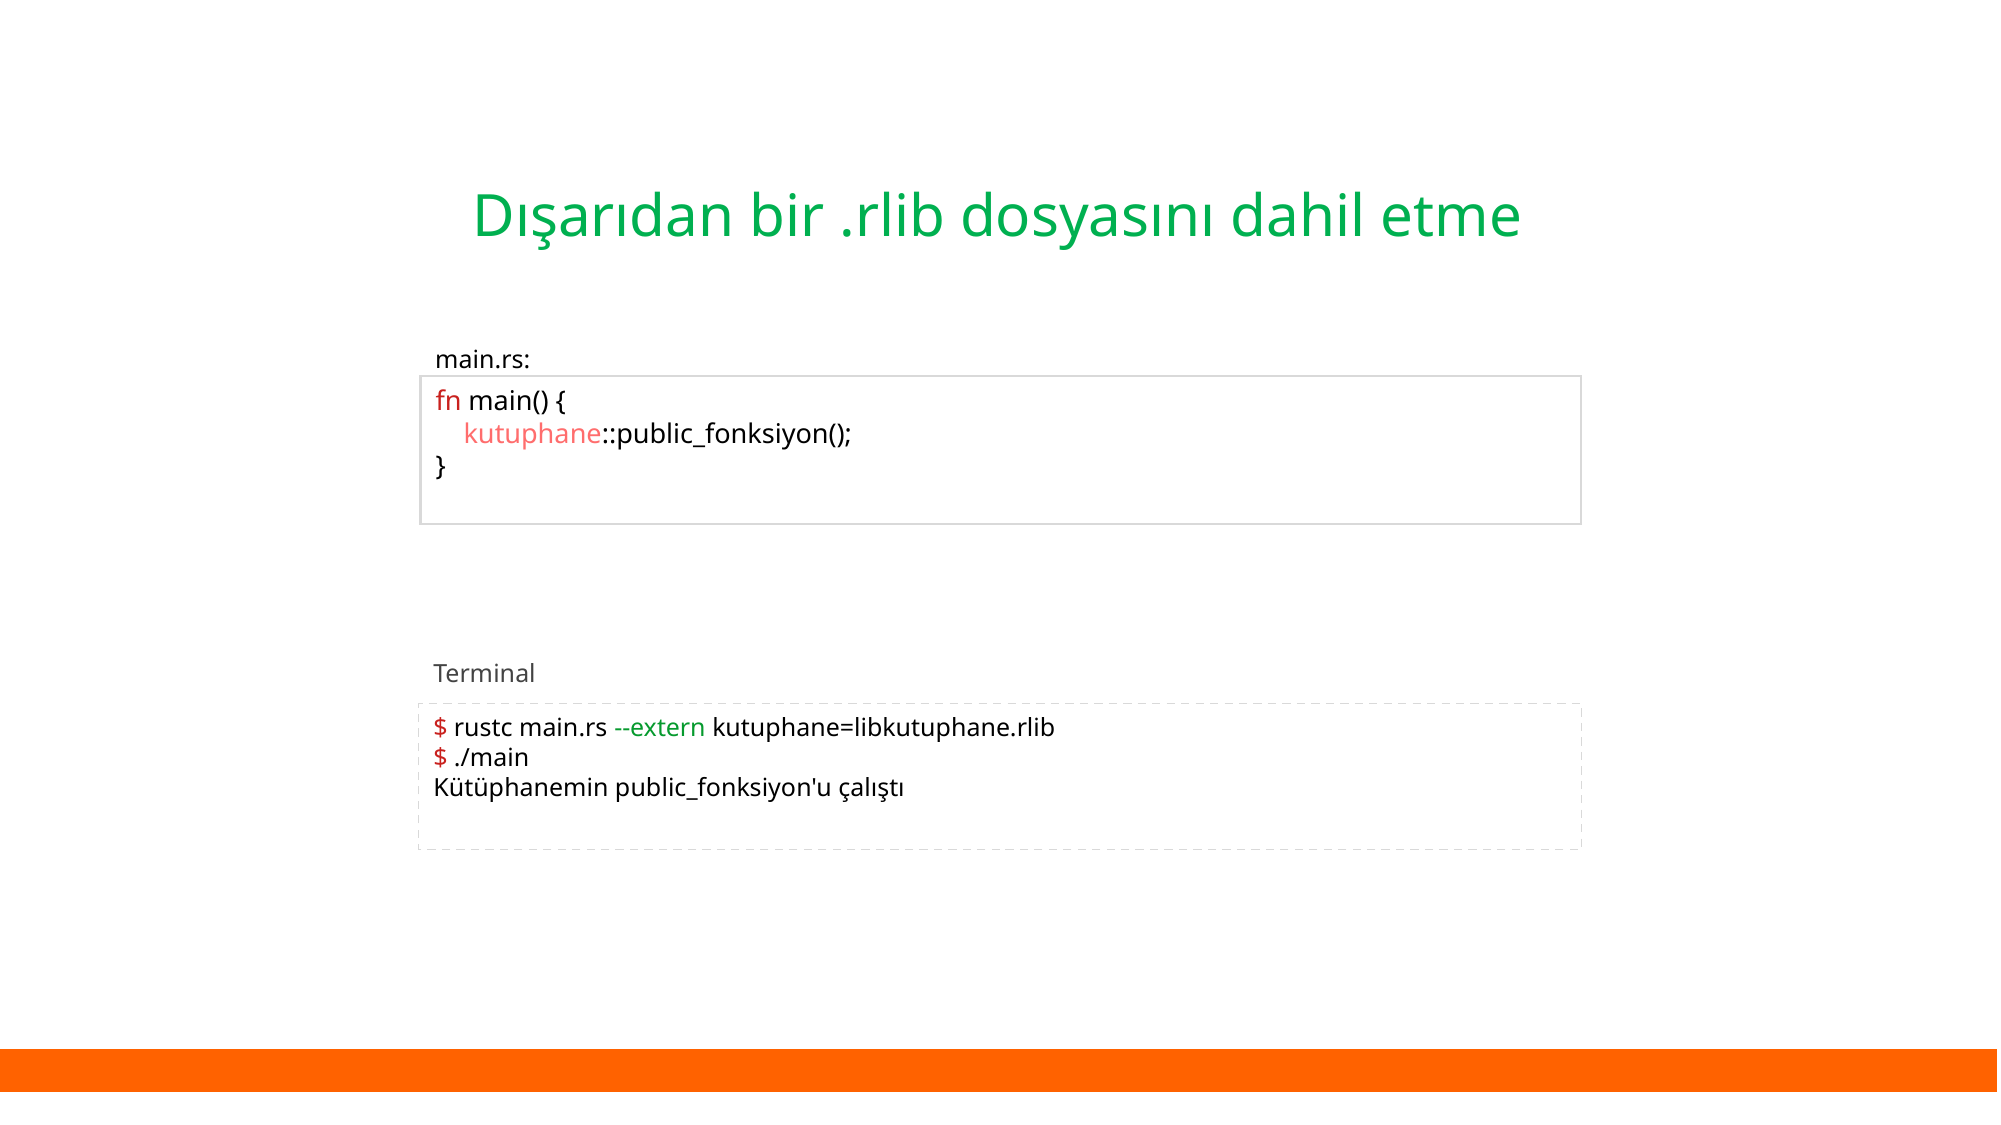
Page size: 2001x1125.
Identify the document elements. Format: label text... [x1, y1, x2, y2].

text_box main.rs: [420, 336, 601, 380]
text_box Terminal [418, 642, 1582, 703]
text_box Dışarıdan bir .rlib dosyasını dahil etme [417, 178, 1577, 268]
text_box fn main() { kutuphane::public_fonksiyon(); } [420, 376, 1581, 524]
text_box [0, 1049, 1997, 1092]
text_box $ rustc main.rs --extern kutuphane=libkutuphane.rlib $ ./main Kütüphanemin public_fonksiyon'u çalıştı [418, 703, 1582, 850]
